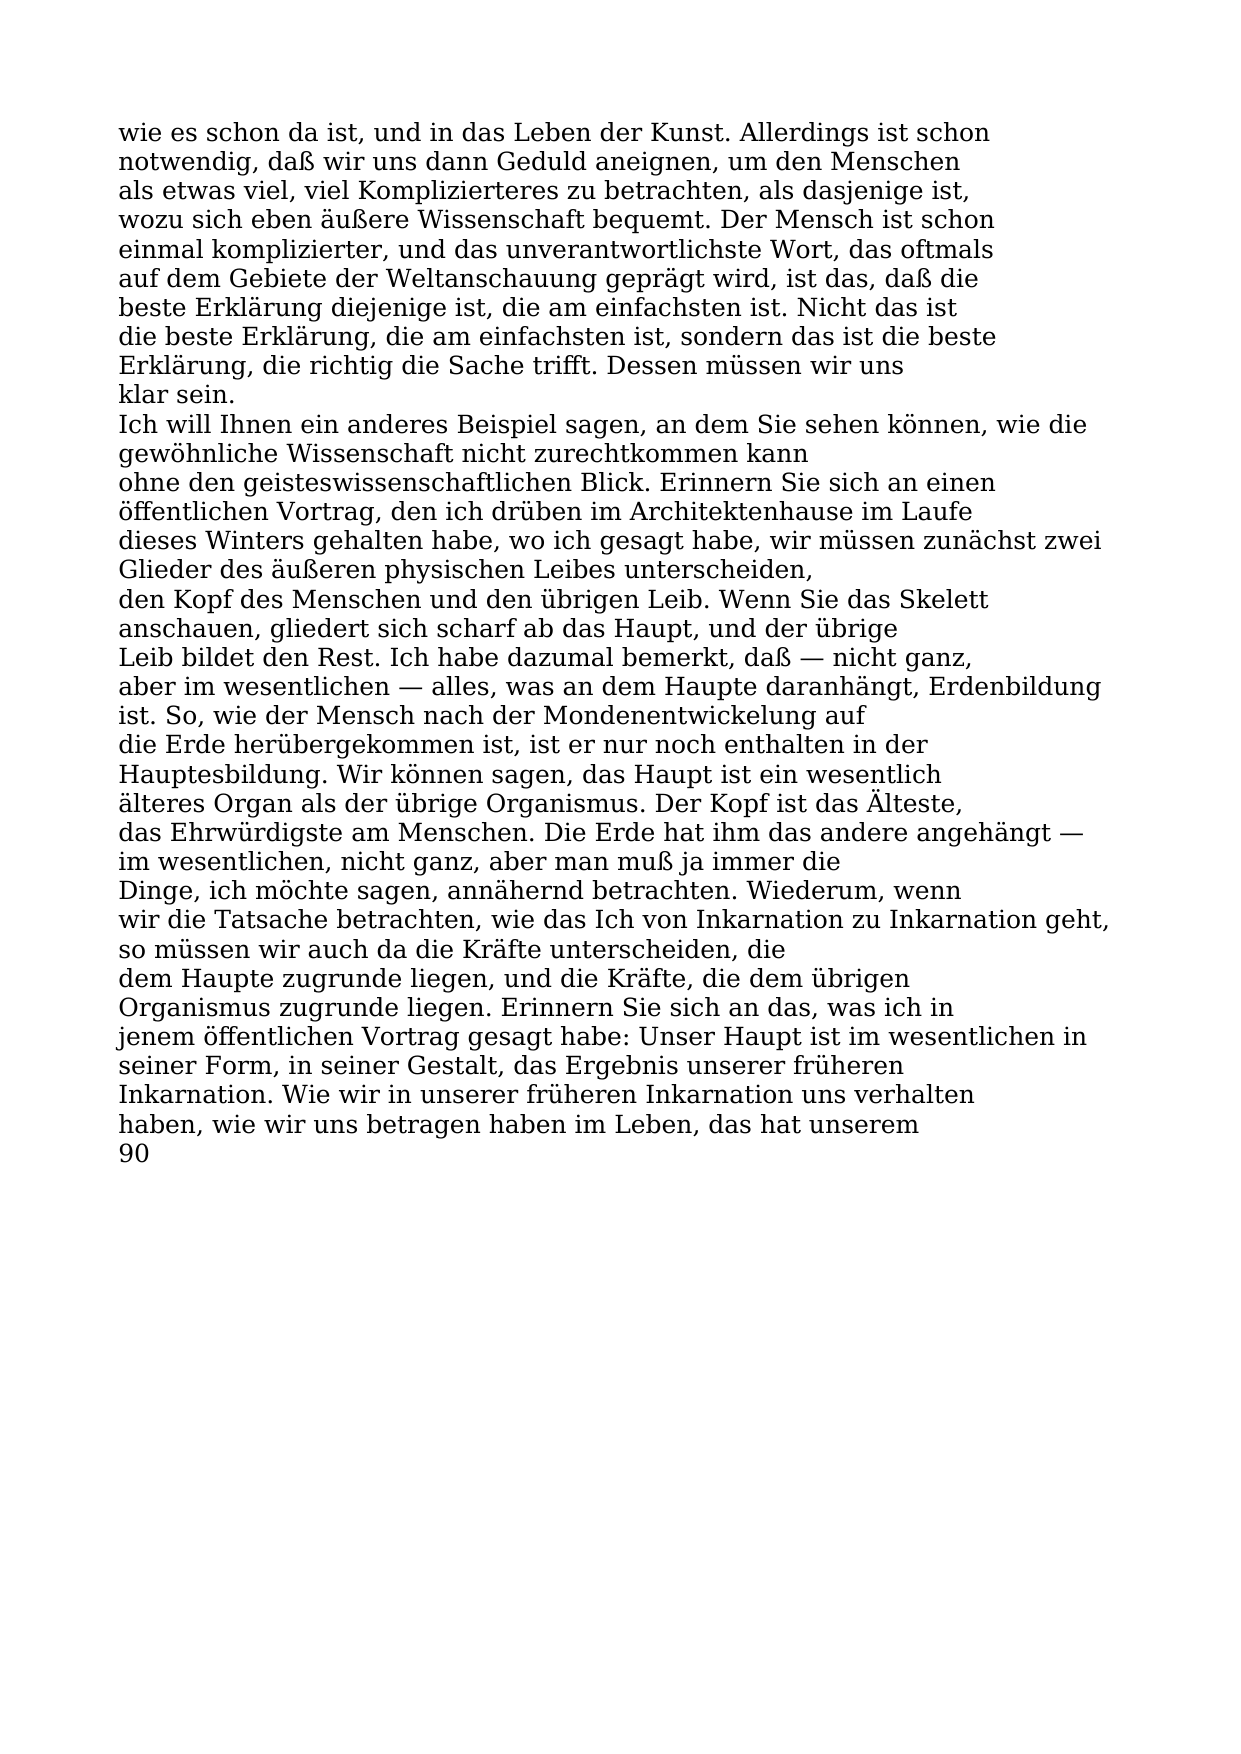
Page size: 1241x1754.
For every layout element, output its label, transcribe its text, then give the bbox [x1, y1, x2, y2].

text den Kopf des Menschen und den übrigen Leib. Wenn Sie das Skelett anschauen, gliedert sich scharf ab das Haupt, und der übrige [118, 585, 1122, 643]
text älteres Organ als der übrige Organismus. Der Kopf ist das Älteste, [118, 789, 1122, 818]
text Leib bildet den Rest. Ich habe dazumal bemerkt, daß — nicht ganz, [118, 643, 1122, 672]
text jenem öffentlichen Vortrag gesagt habe: Unser Haupt ist im wesentlichen in seiner Form, in seiner Gestalt, das Ergebnis unserer früheren [118, 1022, 1122, 1081]
text die Erde herübergekommen ist, ist er nur noch enthalten in der [118, 731, 1122, 760]
text beste Erklärung diejenige ist, die am einfachsten ist. Nicht das ist [118, 293, 1122, 322]
text wir die Tatsache betrachten, wie das Ich von Inkarnation zu Inkarnation geht, so müssen wir auch da die Kräfte unterscheiden, die [118, 906, 1122, 964]
text auf dem Gebiete der Weltanschauung geprägt wird, ist das, daß die [118, 264, 1122, 293]
text 90 [118, 1139, 1122, 1168]
text Hauptesbildung. Wir können sagen, das Haupt ist ein wesentlich [118, 760, 1122, 789]
text aber im wesentlichen — alles, was an dem Haupte daranhängt, Erdenbildung ist. So, wie der Mensch nach der Mondenentwickelung auf [118, 672, 1122, 731]
text notwendig, daß wir uns dann Geduld aneignen, um den Menschen [118, 147, 1122, 176]
text ohne den geisteswissenschaftlichen Blick. Erinnern Sie sich an einen [118, 468, 1122, 497]
text Dinge, ich möchte sagen, annähernd betrachten. Wiederum, wenn [118, 876, 1122, 906]
text das Ehrwürdigste am Menschen. Die Erde hat ihm das andere angehängt — im wesentlichen, nicht ganz, aber man muß ja immer die [118, 818, 1122, 876]
text als etwas viel, viel Komplizierteres zu betrachten, als dasjenige ist, [118, 176, 1122, 206]
text Erklärung, die richtig die Sache trifft. Dessen müssen wir uns [118, 351, 1122, 381]
text wozu sich eben äußere Wissenschaft bequemt. Der Mensch ist schon [118, 206, 1122, 235]
text öffentlichen Vortrag, den ich drüben im Architektenhause im Laufe [118, 497, 1122, 526]
text die beste Erklärung, die am einfachsten ist, sondern das ist die beste [118, 322, 1122, 351]
text dem Haupte zugrunde liegen, und die Kräfte, die dem übrigen [118, 964, 1122, 993]
text dieses Winters gehalten habe, wo ich gesagt habe, wir müssen zunächst zwei Glieder des äußeren physischen Leibes unterscheiden, [118, 526, 1122, 585]
text Ich will Ihnen ein anderes Beispiel sagen, an dem Sie sehen können, wie die gewöhnliche Wissenschaft nicht zurechtkommen kann [118, 410, 1122, 468]
text klar sein. [118, 381, 1122, 410]
text Inkarnation. Wie wir in unserer früheren Inkarnation uns verhalten [118, 1081, 1122, 1110]
text haben, wie wir uns betragen haben im Leben, das hat unserem [118, 1110, 1122, 1139]
text einmal komplizierter, und das unverantwortlichste Wort, das oftmals [118, 235, 1122, 264]
text Organismus zugrunde liegen. Erinnern Sie sich an das, was ich in [118, 993, 1122, 1022]
text wie es schon da ist, und in das Leben der Kunst. Allerdings ist schon [118, 118, 1122, 147]
